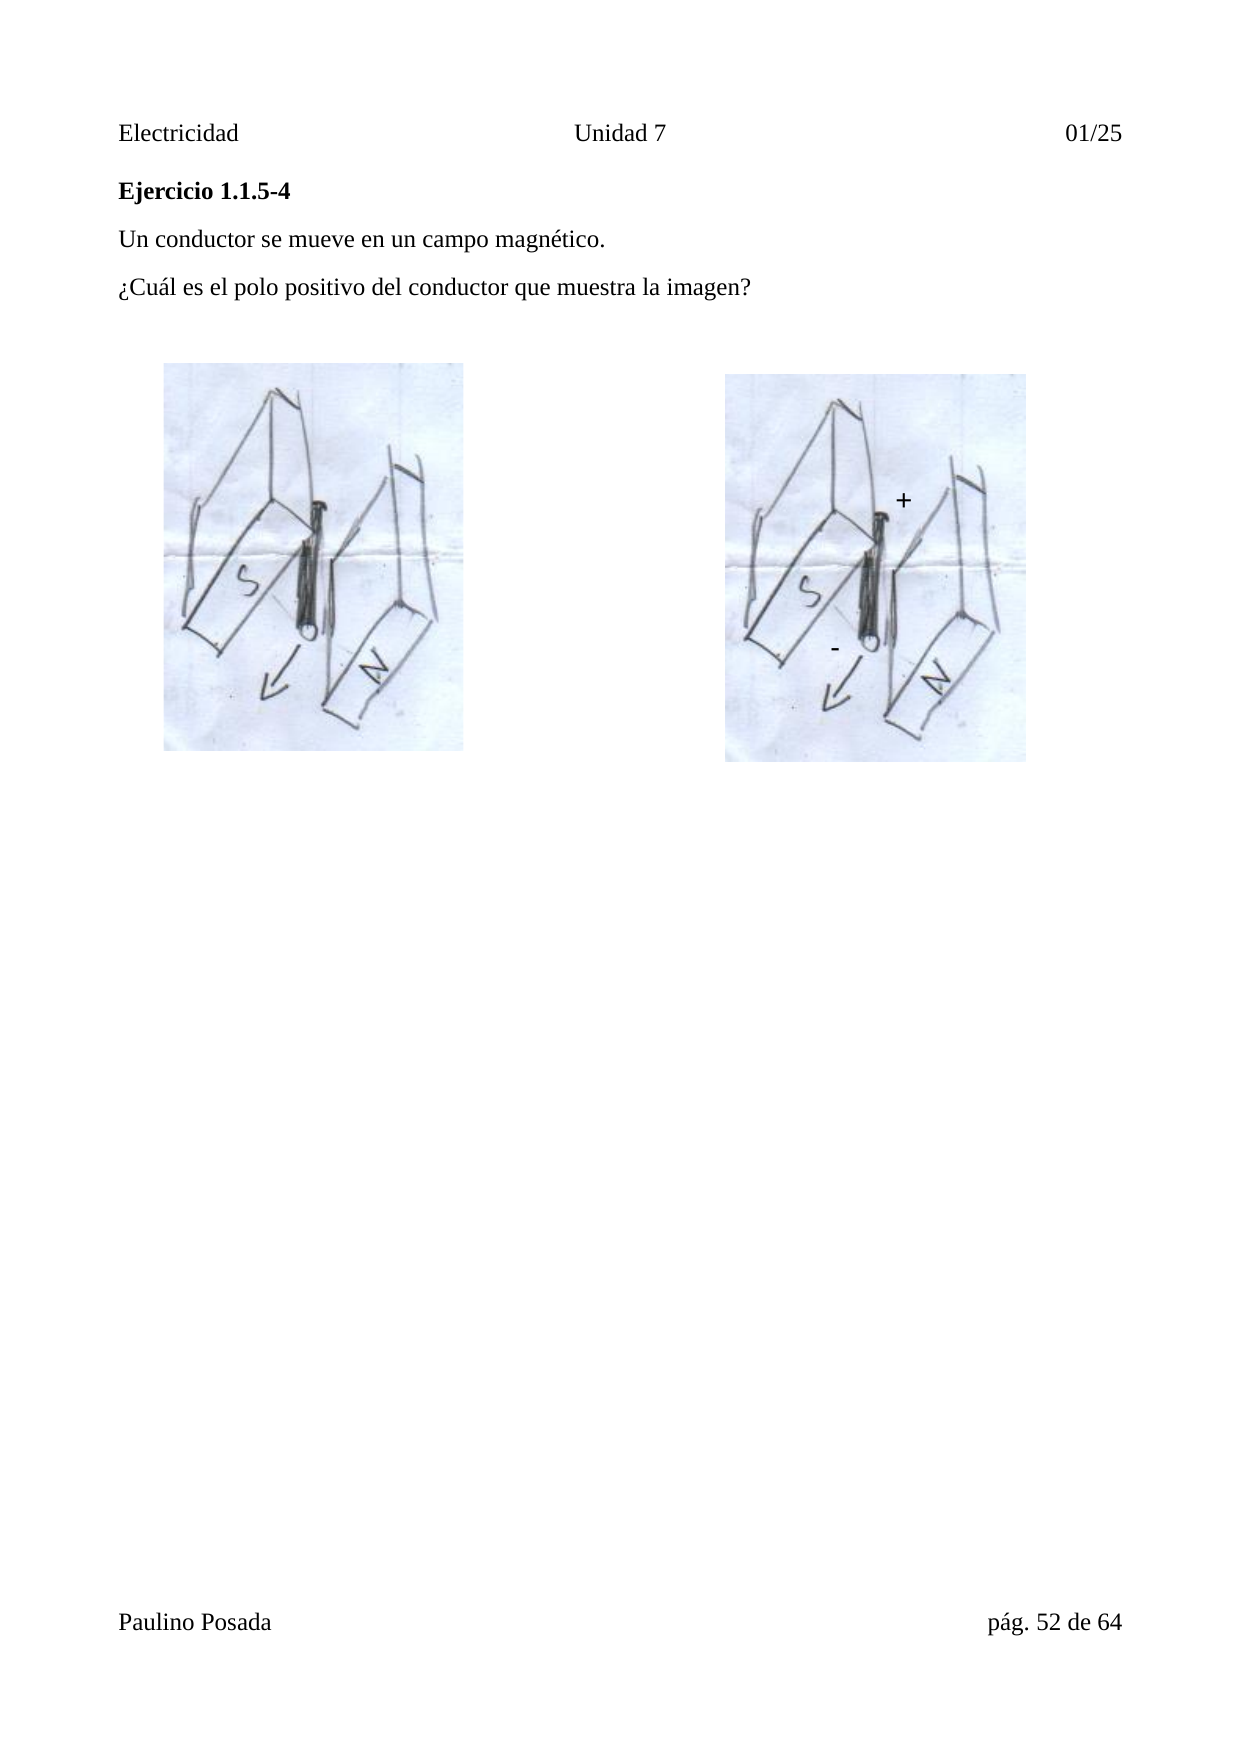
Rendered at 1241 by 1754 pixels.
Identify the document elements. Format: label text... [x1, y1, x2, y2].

text ¿Cuál es el polo positivo del conductor que muestra la imagen? [118, 272, 1122, 300]
text Ejercicio 1.1.5-4 [118, 176, 1122, 205]
picture [163, 363, 464, 751]
text Un conductor se mueve en un campo magnético. [118, 224, 1122, 253]
picture [725, 374, 1026, 762]
